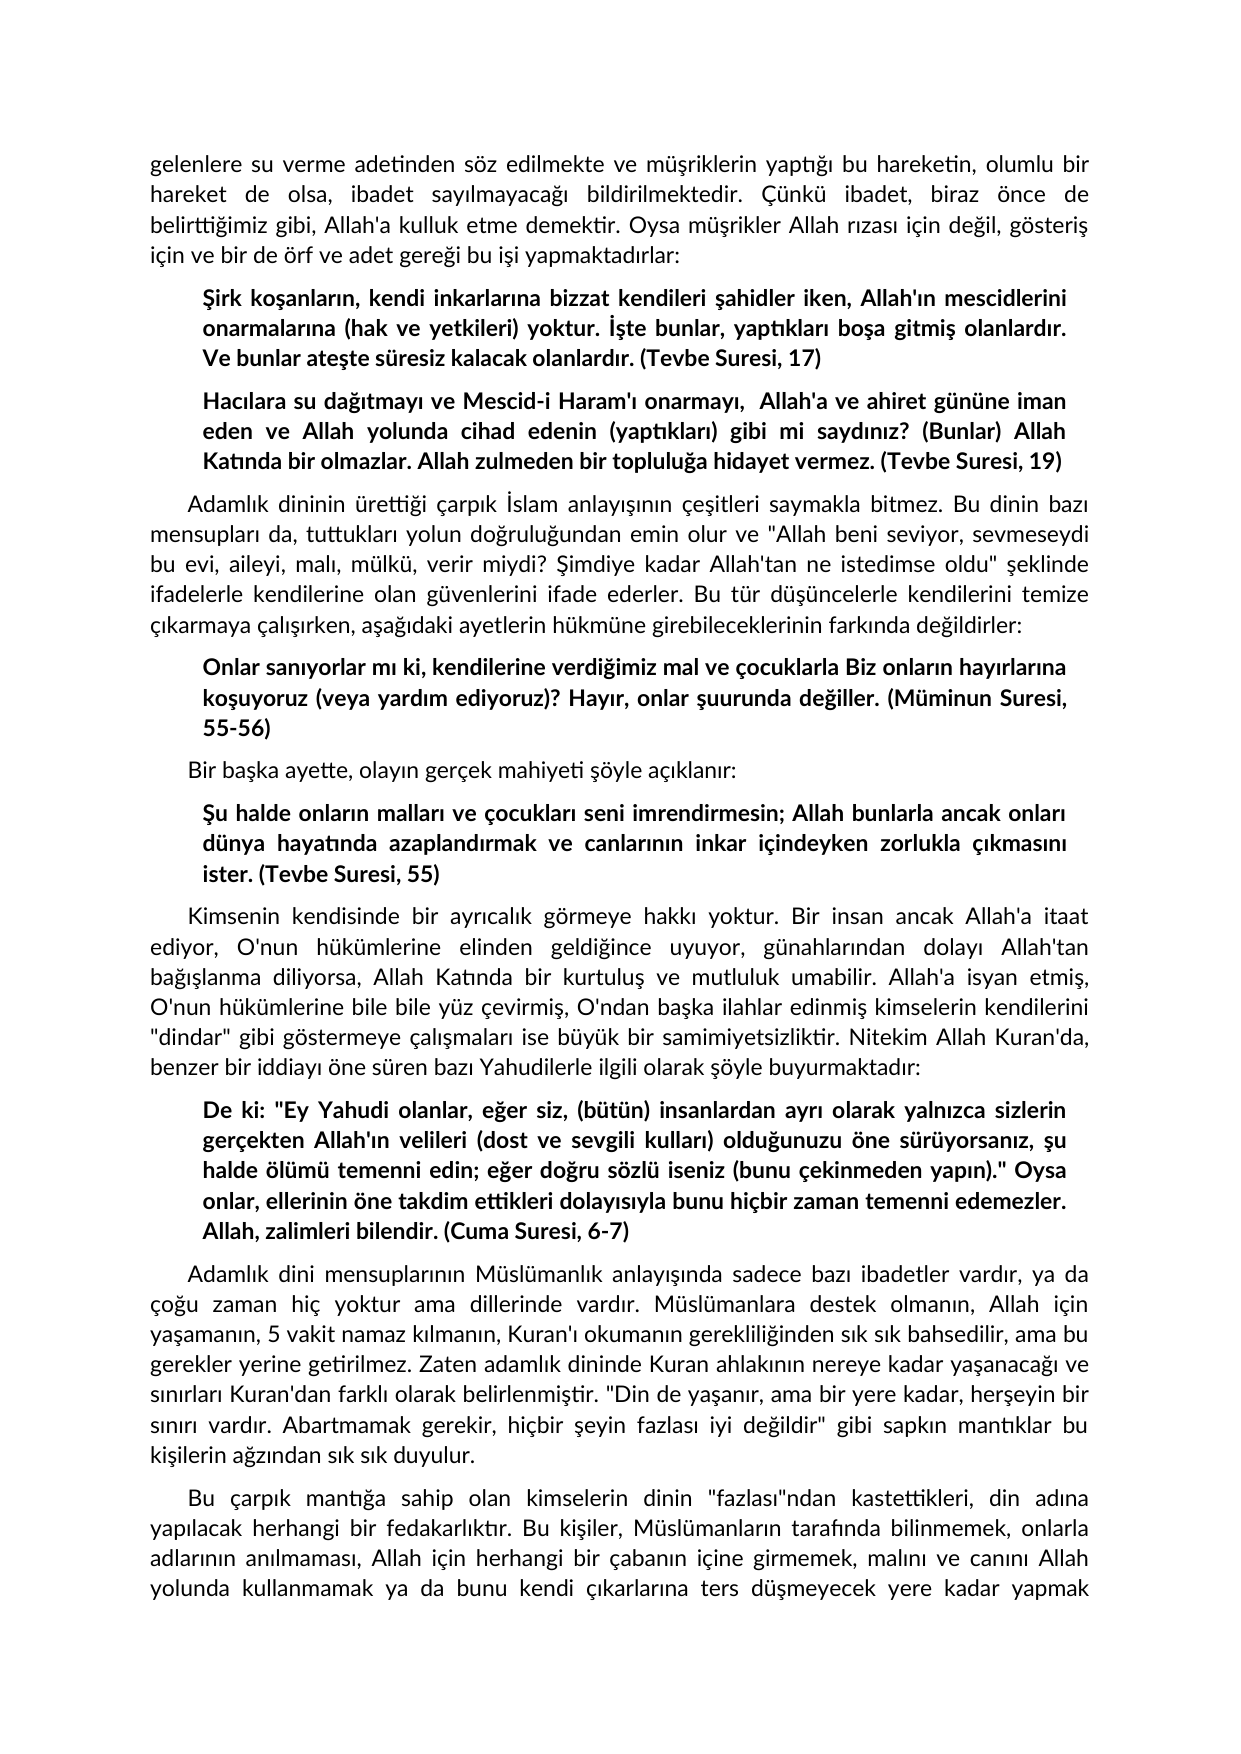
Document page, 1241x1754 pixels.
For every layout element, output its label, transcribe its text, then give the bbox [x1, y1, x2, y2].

text Şu halde onların malları ve çocukları seni imrendirmesin; Allah bunlarla ancak onları dünya hayatında azaplandırmak ve canlarının inkar içindeyken zorlukla çıkmasını ister. (Tevbe Suresi, 55) [202, 799, 1068, 887]
text Adamlık dininin ürettiği çarpık İslam anlayışının çeşitleri saymakla bitmez. Bu dinin bazı mensupları da, tuttukları yolun doğruluğundan emin olur ve "Allah beni seviyor, sevmeseydi bu evi, aileyi, malı, mülkü, verir miydi? Şimdiye kadar Allah'tan ne istedimse oldu" şeklinde ifadelerle kendilerine olan güvenlerini ifade ederler. Bu tür düşüncelerle kendilerini temize çıkarmaya çalışırken, aşağıdaki ayetlerin hükmüne girebileceklerinin farkında değildirler: [150, 489, 1090, 638]
text Kimsenin kendisinde bir ayrıcalık görmeye hakkı yoktur. Bir insan ancak Allah'a itaat ediyor, O'nun hükümlerine elinden geldiğince uyuyor, günahlarından dolayı Allah'tan bağışlanma diliyorsa, Allah Katında bir kurtuluş ve mutluluk umabilir. Allah'a isyan etmiş, O'nun hükümlerine bile bile yüz çevirmiş, O'ndan başka ilahlar edinmiş kimselerin kendilerini "dindar" gibi göstermeye çalışmaları ise büyük bir samimiyetsizliktir. Nitekim Allah Kuran'da, benzer bir iddiayı öne süren bazı Yahudilerle ilgili olarak şöyle buyurmaktadır: [150, 902, 1090, 1081]
text De ki: "Ey Yahudi olanlar, eğer siz, (bütün) insanlardan ayrı olarak yalnızca sizlerin gerçekten Allah'ın velileri (dost ve sevgili kulları) olduğunuzu öne sürüyorsanız, şu halde ölümü temenni edin; eğer doğru sözlü iseniz (bunu çekinmeden yapın)." Oysa onlar, ellerinin öne takdim ettikleri dolayısıyla bunu hiçbir zaman temenni edemezler. Allah, zalimleri bilendir. (Cuma Suresi, 6-7) [202, 1096, 1068, 1244]
text Onlar sanıyorlar mı ki, kendilerine verdiğimiz mal ve çocuklarla Biz onların hayırlarına koşuyoruz (veya yardım ediyoruz)? Hayır, onlar şuurunda değiller. (Müminun Suresi, 55-56) [202, 653, 1068, 741]
text Hacılara su dağıtmayı ve Mescid-i Haram'ı onarmayı, Allah'a ve ahiret gününe iman eden ve Allah yolunda cihad edenin (yaptıkları) gibi mi saydınız? (Bunlar) Allah Katında bir olmazlar. Allah zulmeden bir topluluğa hidayet vermez. (Tevbe Suresi, 19) [202, 386, 1068, 474]
text Şirk koşanların, kendi inkarlarına bizzat kendileri şahidler iken, Allah'ın mescidlerini onarmalarına (hak ve yetkileri) yoktur. İşte bunlar, yaptıkları boşa gitmiş olanlardır. Ve bunlar ateşte süresiz kalacak olanlardır. (Tevbe Suresi, 17) [202, 283, 1068, 371]
text Adamlık dini mensuplarının Müslümanlık anlayışında sadece bazı ibadetler vardır, ya da çoğu zaman hiç yoktur ama dillerinde vardır. Müslümanlara destek olmanın, Allah için yaşamanın, 5 vakit namaz kılmanın, Kuran'ı okumanın gerekliliğinden sık sık bahsedilir, ama bu gerekler yerine getirilmez. Zaten adamlık dininde Kuran ahlakının nereye kadar yaşanacağı ve sınırları Kuran'dan farklı olarak belirlenmiştir. "Din de yaşanır, ama bir yere kadar, herşeyin bir sınırı vardır. Abartmamak gerekir, hiçbir şeyin fazlası iyi değildir" gibi sapkın mantıklar bu kişilerin ağzından sık sık duyulur. [150, 1259, 1090, 1468]
text Bu çarpık mantığa sahip olan kimselerin dinin "fazlası"ndan kastettikleri, din adına yapılacak herhangi bir fedakarlıktır. Bu kişiler, Müslümanların tarafında bilinmemek, onlarla adlarının anılmaması, Allah için herhangi bir çabanın içine girmemek, malını ve canını Allah yolunda kullanmamak ya da bunu kendi çıkarlarına ters düşmeyecek yere kadar yapmak [150, 1483, 1090, 1601]
text Bir başka ayette, olayın gerçek mahiyeti şöyle açıklanır: [150, 756, 1090, 784]
text gelenlere su verme adetinden söz edilmekte ve müşriklerin yaptığı bu hareketin, olumlu bir hareket de olsa, ibadet sayılmayacağı bildirilmektedir. Çünkü ibadet, biraz önce de belirttiğimiz gibi, Allah'a kulluk etme demektir. Oysa müşrikler Allah rızası için değil, gösteriş için ve bir de örf ve adet gereği bu işi yapmaktadırlar: [150, 150, 1090, 268]
